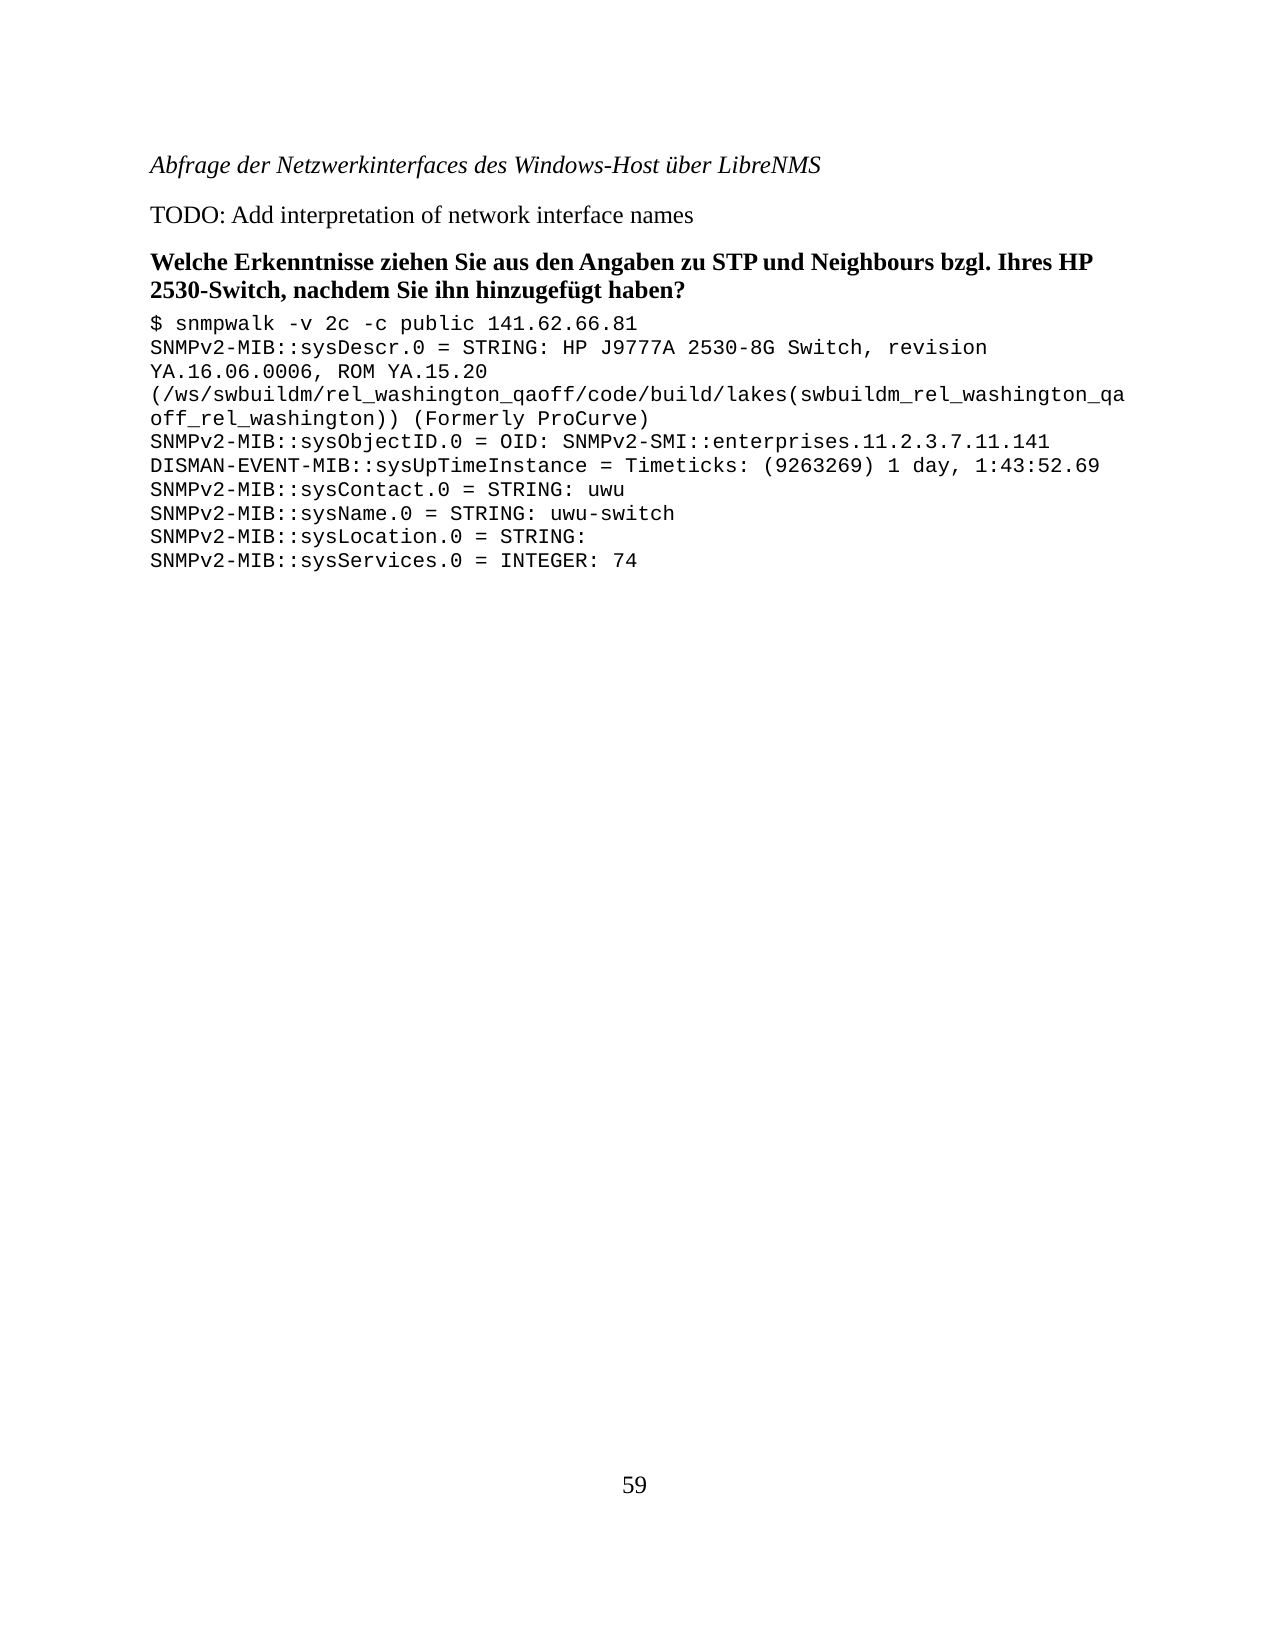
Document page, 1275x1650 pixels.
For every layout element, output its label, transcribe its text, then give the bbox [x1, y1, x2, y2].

text SNMPv2-MIB::sysName.0 = STRING: uwu-switch [150, 502, 1125, 526]
text SNMPv2-MIB::sysServices.0 = INTEGER: 74 [150, 550, 1125, 573]
text $ snmpwalk -v 2c -c public 141.62.66.81 [150, 313, 1125, 337]
text Abfrage der Netzwerkinterfaces des Windows-Host über LibreNMS [150, 150, 1125, 179]
text SNMPv2-MIB::sysObjectID.0 = OID: SNMPv2-SMI::enterprises.11.2.3.7.11.141 [150, 432, 1125, 455]
text SNMPv2-MIB::sysDescr.0 = STRING: HP J9777A 2530-8G Switch, revision YA.16.06.0006, ROM YA.15.20 (/ws/swbuildm/rel_washington_qaoff/code/build/lakes(swbuildm_rel_washington_qaoff_rel_washington)) (Formerly ProCurve) [150, 337, 1125, 432]
text TODO: Add interpretation of network interface names [150, 200, 1125, 229]
text DISMAN-EVENT-MIB::sysUpTimeInstance = Timeticks: (9263269) 1 day, 1:43:52.69 [150, 455, 1125, 479]
text SNMPv2-MIB::sysLocation.0 = STRING: [150, 526, 1125, 550]
text SNMPv2-MIB::sysContact.0 = STRING: uwu [150, 479, 1125, 502]
text Welche Erkenntnisse ziehen Sie aus den Angaben zu STP und Neighbours bzgl. Ihres HP 2530-Switch, nachdem Sie ihn hinzugefügt haben? [150, 247, 1125, 304]
